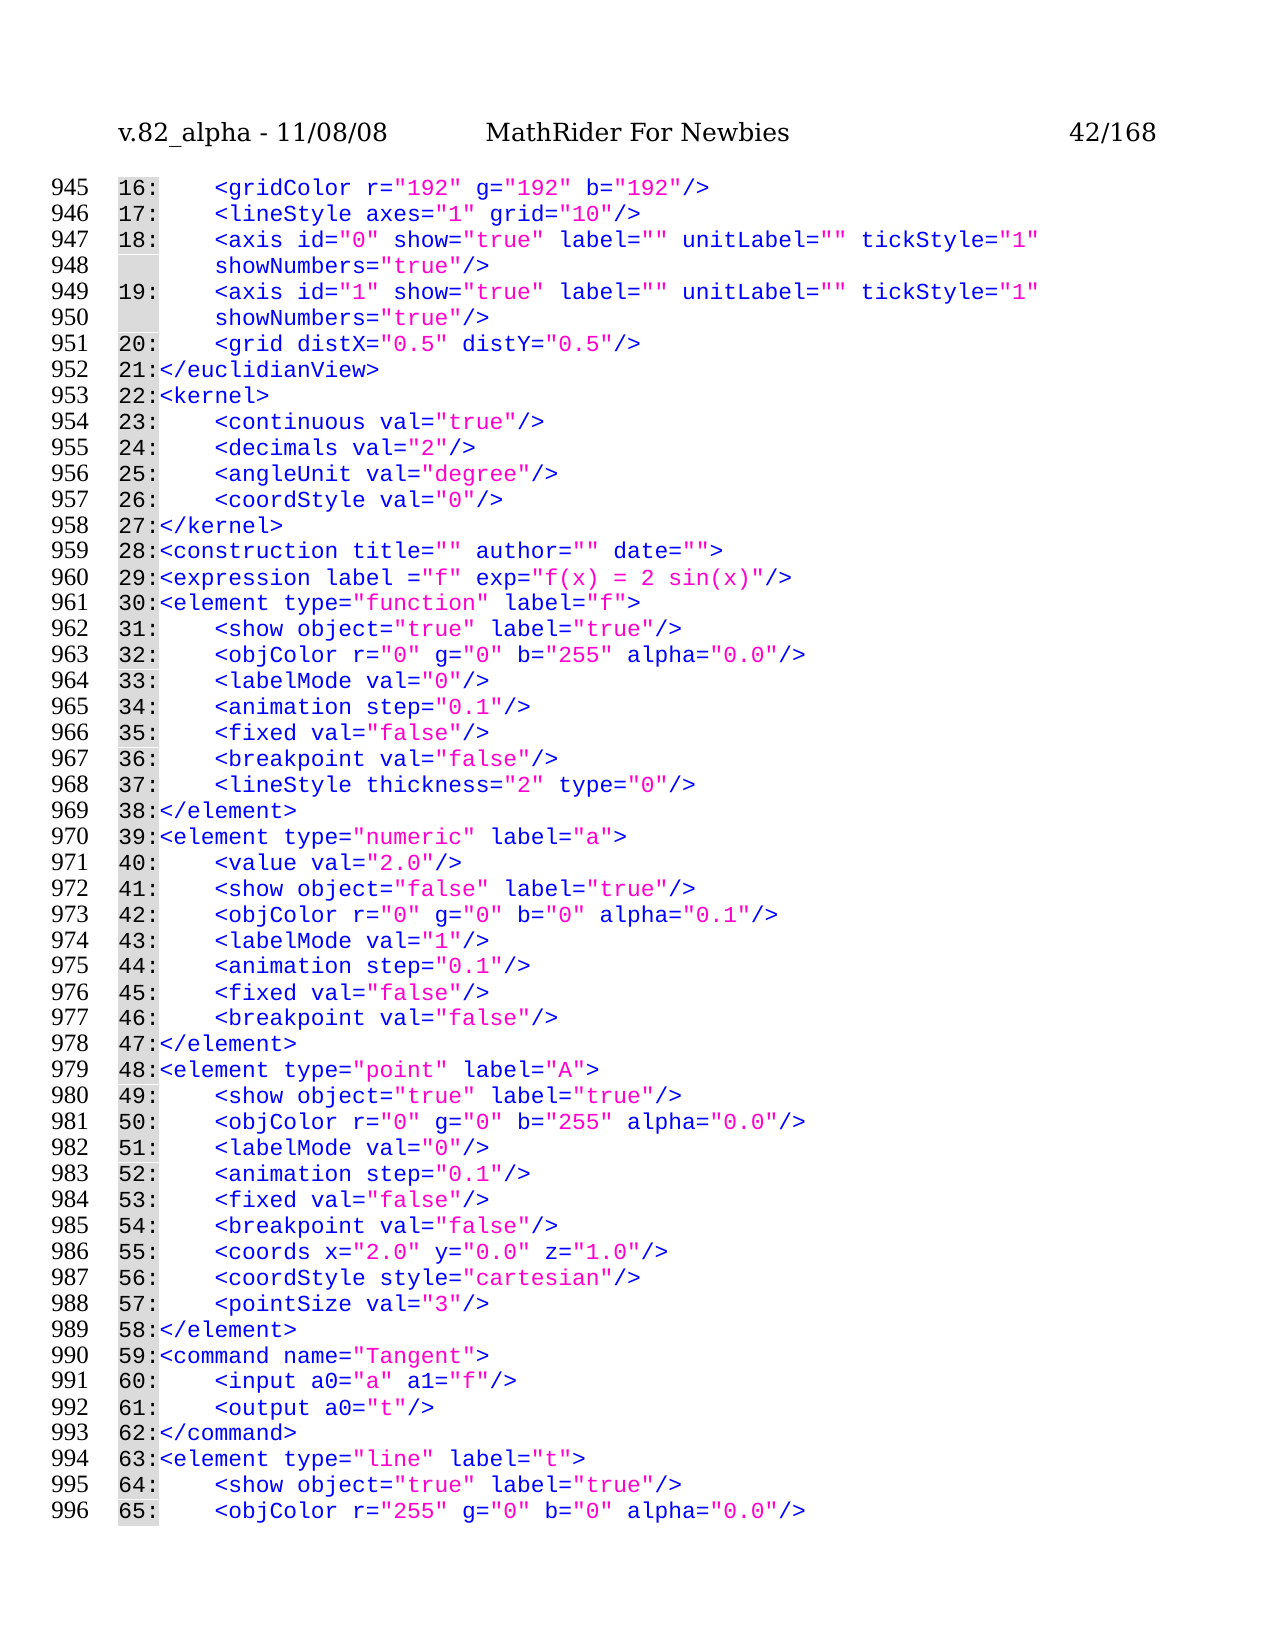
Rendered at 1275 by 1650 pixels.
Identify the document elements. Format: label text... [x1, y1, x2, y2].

text 42: <objColor r="0" g="0" b="0" alpha="0.1"/> [118, 903, 1157, 929]
text 46: <breakpoint val="false"/> [118, 1007, 1157, 1033]
text 64: <show object="true" label="true"/> [118, 1474, 1157, 1499]
text 17: <lineStyle axes="1" grid="10"/> [118, 203, 1157, 229]
text 57: <pointSize val="3"/> [118, 1292, 1157, 1318]
text 28:<construction title="" author="" date=""> [118, 540, 1157, 566]
text 41: <show object="false" label="true"/> [118, 877, 1157, 903]
text 25: <angleUnit val="degree"/> [118, 462, 1157, 488]
text 50: <objColor r="0" g="0" b="255" alpha="0.0"/> [118, 1111, 1157, 1136]
text 44: <animation step="0.1"/> [118, 955, 1157, 981]
text 26: <coordStyle val="0"/> [118, 488, 1157, 514]
text 53: <fixed val="false"/> [118, 1188, 1157, 1214]
text 36: <breakpoint val="false"/> [118, 747, 1157, 773]
text 52: <animation step="0.1"/> [118, 1162, 1157, 1188]
text 20: <grid distX="0.5" distY="0.5"/> [118, 332, 1157, 358]
text 43: <labelMode val="1"/> [118, 929, 1157, 955]
text 56: <coordStyle style="cartesian"/> [118, 1266, 1157, 1292]
text 35: <fixed val="false"/> [118, 721, 1157, 747]
text 54: <breakpoint val="false"/> [118, 1214, 1157, 1240]
text showNumbers="true"/> [118, 306, 1157, 332]
text 19: <axis id="1" show="true" label="" unitLabel="" tickStyle="1" [118, 281, 1157, 306]
text 23: <continuous val="true"/> [118, 410, 1157, 436]
text 21:</euclidianView> [118, 358, 1157, 384]
text 45: <fixed val="false"/> [118, 981, 1157, 1007]
text 40: <value val="2.0"/> [118, 851, 1157, 877]
text 39:<element type="numeric" label="a"> [118, 825, 1157, 851]
text 34: <animation step="0.1"/> [118, 696, 1157, 721]
text 30:<element type="function" label="f"> [118, 592, 1157, 618]
text 62:</command> [118, 1422, 1157, 1448]
text 38:</element> [118, 799, 1157, 825]
text 37: <lineStyle thickness="2" type="0"/> [118, 773, 1157, 799]
text 59:<command name="Tangent"> [118, 1344, 1157, 1370]
text 51: <labelMode val="0"/> [118, 1136, 1157, 1162]
text 31: <show object="true" label="true"/> [118, 618, 1157, 644]
text 16: <gridColor r="192" g="192" b="192"/> [118, 177, 1157, 203]
text 18: <axis id="0" show="true" label="" unitLabel="" tickStyle="1" [118, 229, 1157, 254]
text 63:<element type="line" label="t"> [118, 1448, 1157, 1474]
text 61: <output a0="t"/> [118, 1396, 1157, 1422]
text 49: <show object="true" label="true"/> [118, 1084, 1157, 1111]
text 32: <objColor r="0" g="0" b="255" alpha="0.0"/> [118, 644, 1157, 669]
text 55: <coords x="2.0" y="0.0" z="1.0"/> [118, 1240, 1157, 1266]
text 58:</element> [118, 1318, 1157, 1344]
text showNumbers="true"/> [118, 254, 1157, 281]
text 33: <labelMode val="0"/> [118, 669, 1157, 696]
text 48:<element type="point" label="A"> [118, 1059, 1157, 1084]
text 65: <objColor r="255" g="0" b="0" alpha="0.0"/> [118, 1499, 1157, 1526]
text 60: <input a0="a" a1="f"/> [118, 1370, 1157, 1396]
text 24: <decimals val="2"/> [118, 436, 1157, 462]
text 27:</kernel> [118, 514, 1157, 540]
text 22:<kernel> [118, 384, 1157, 410]
text 47:</element> [118, 1033, 1157, 1059]
text 29:<expression label ="f" exp="f(x) = 2 sin(x)"/> [118, 566, 1157, 592]
